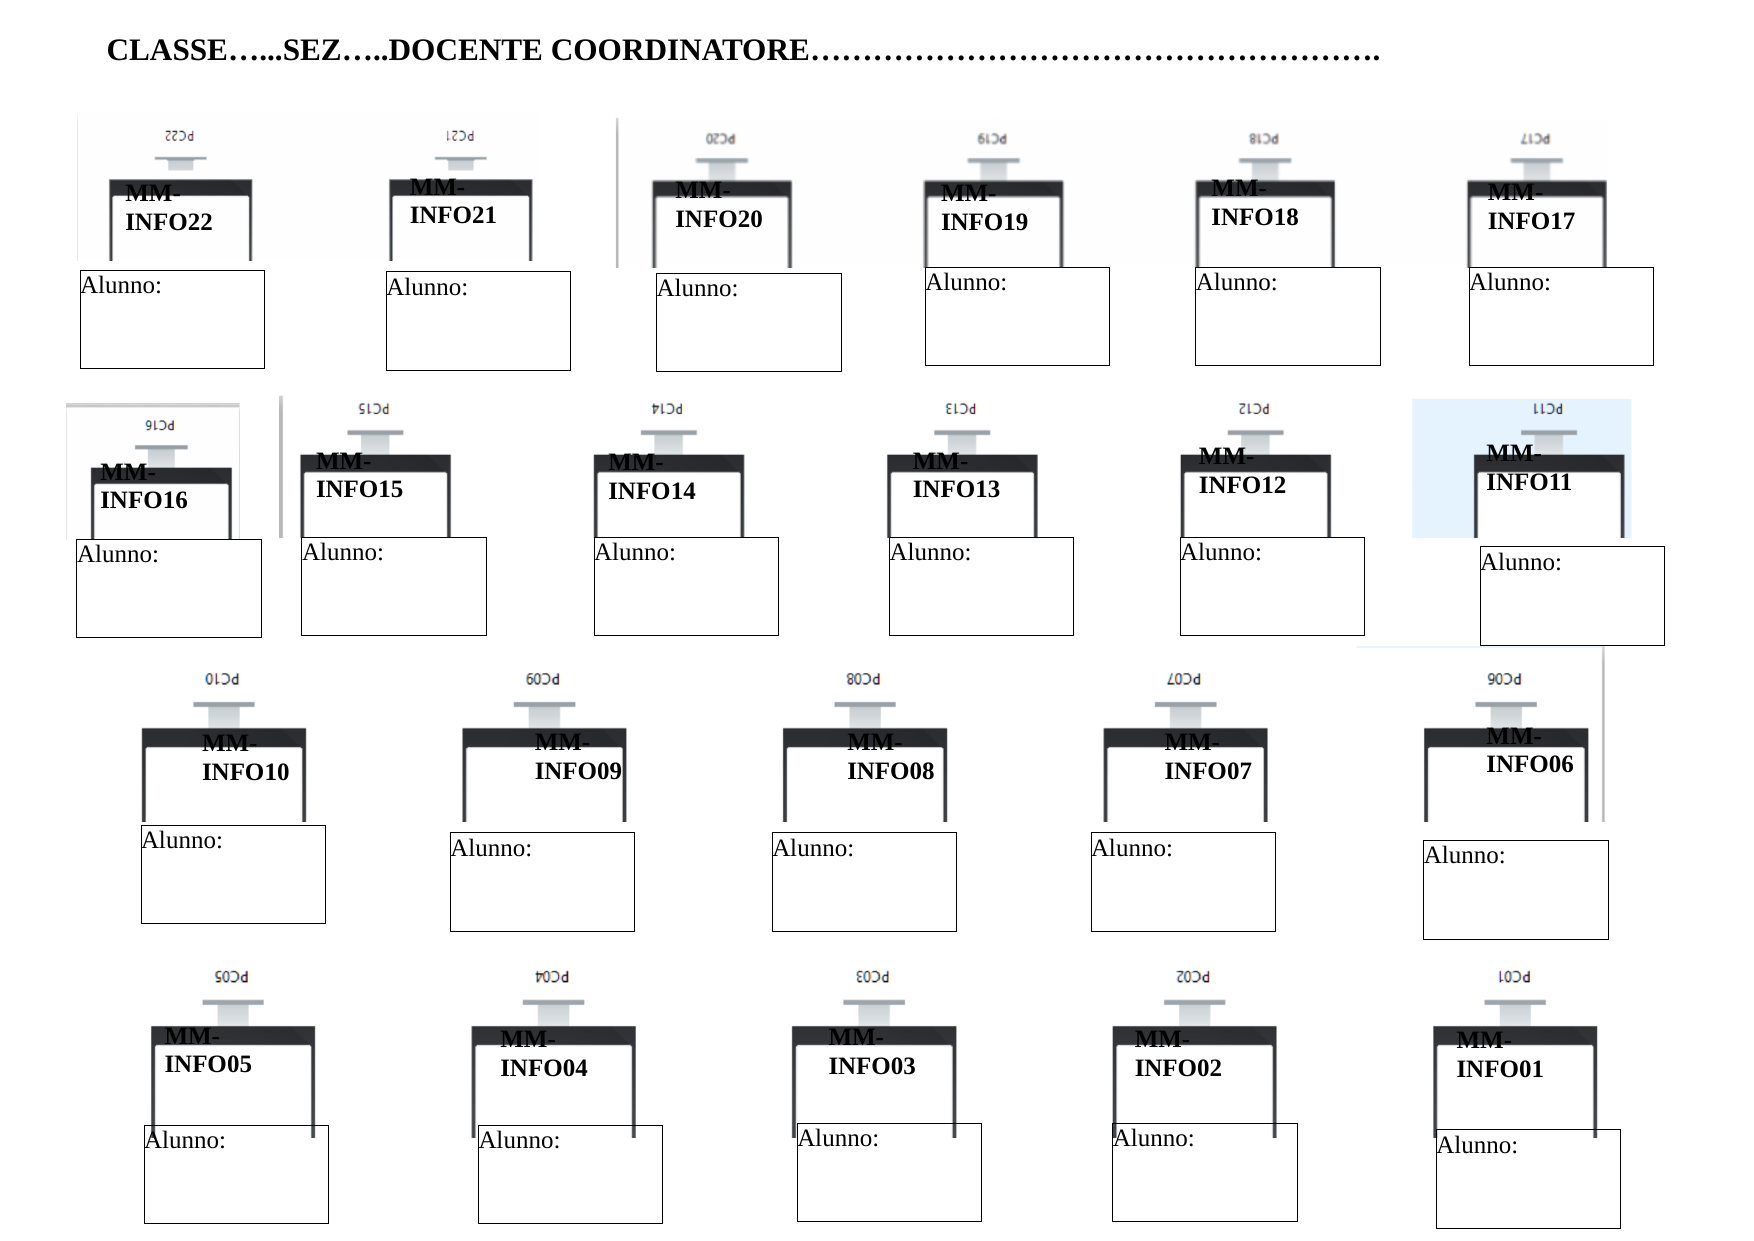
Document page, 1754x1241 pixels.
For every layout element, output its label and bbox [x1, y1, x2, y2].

picture [479, 1126, 662, 1138]
picture [72, 646, 1604, 822]
picture [145, 1126, 328, 1138]
picture [280, 396, 1631, 538]
picture [798, 1124, 981, 1138]
picture [115, 950, 1631, 1138]
picture [1437, 1130, 1620, 1138]
picture [616, 118, 1607, 268]
picture [66, 403, 239, 540]
picture [1113, 1124, 1297, 1138]
picture [77, 115, 539, 261]
